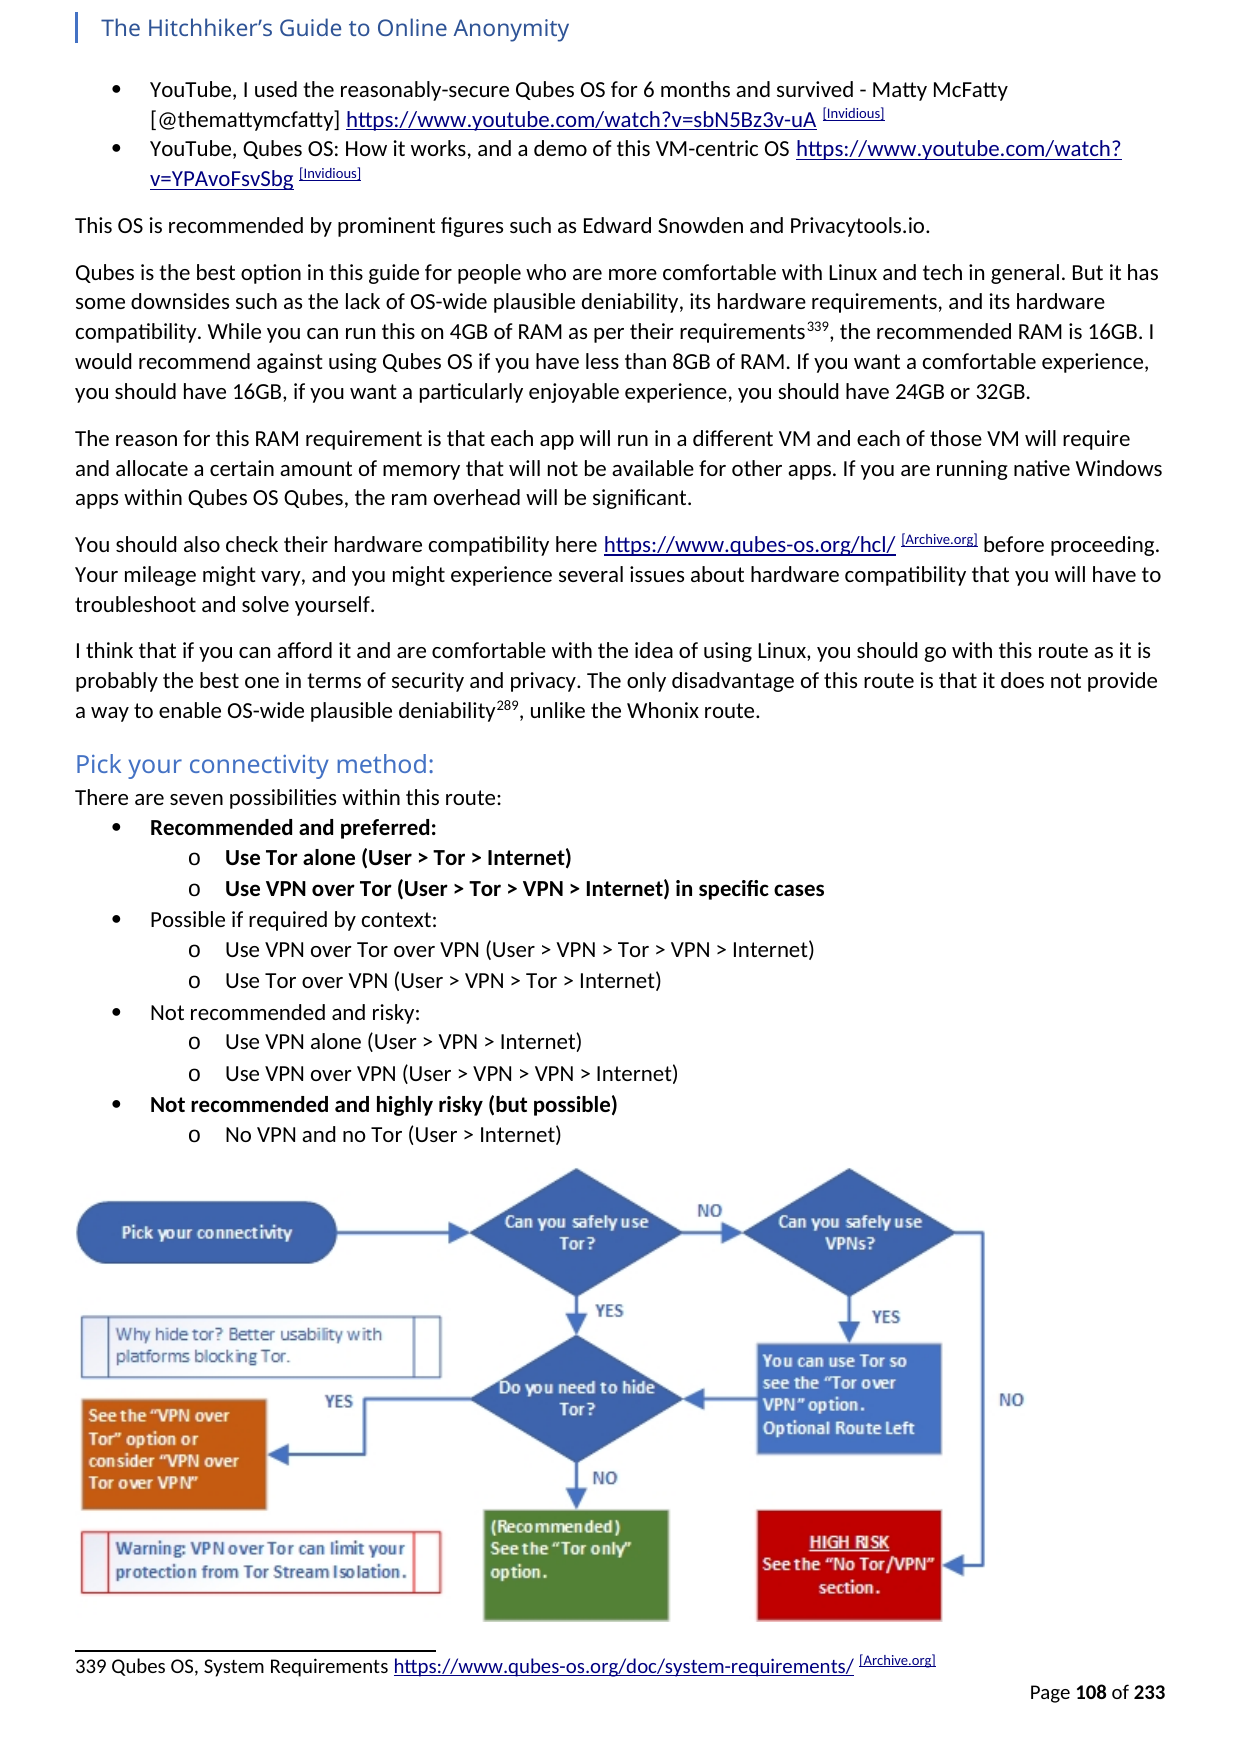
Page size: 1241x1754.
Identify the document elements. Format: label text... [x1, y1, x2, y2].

list Use VPN over Tor (User > Tor > VPN > Internet) in specific cases [187, 874, 1165, 903]
list Use VPN alone (User > VPN > Internet) [187, 1027, 1165, 1057]
list Use VPN over VPN (User > VPN > VPN > Internet) [187, 1059, 1165, 1088]
picture [75, 1167, 1034, 1622]
text This OS is recommended by prominent figures such as Edward Snowden and Privacytools.io. [75, 211, 1165, 239]
list No VPN and no Tor (User > Internet) [187, 1120, 1165, 1149]
list YouTube, I used the reasonably-secure Qubes OS for 6 months and survived - Matty McFatty [@themattymcfatty] https://www.youtube.com/watch?v=sbN5Bz3v-uA [Invidious] [112, 75, 1165, 133]
list Possible if required by context: [112, 905, 1165, 933]
list Use Tor over VPN (User > VPN > Tor > Internet) [187, 966, 1165, 996]
list Not recommended and risky: [112, 998, 1165, 1026]
text I think that if you can afford it and are comfortable with the idea of using Linux, you should go with this route as it is probably the best one in terms of security and privacy. The only disadvantage of this route is that it does not provide a way to enable OS-wide plausible deniability289, unlike the Whonix route. [75, 636, 1165, 724]
text You should also check their hardware compatibility here https://www.qubes-os.org/hcl/ [Archive.org] before proceeding. Your mileage might vary, and you might experience several issues about hardware compatibility that you will have to troubleshoot and solve yourself. [75, 530, 1165, 618]
subtitle Pick your connectivity method: [75, 747, 1165, 781]
list Use VPN over Tor over VPN (User > VPN > Tor > VPN > Internet) [187, 935, 1165, 964]
list YouTube, Qubes OS: How it works, and a demo of this VM-centric OS https://www.youtube.com/watch?v=YPAvoFsvSbg [Invidious] [112, 134, 1165, 192]
text Qubes is the best option in this guide for people who are more comfortable with Linux and tech in general. But it has some downsides such as the lack of OS-wide plausible deniability, its hardware requirements, and its hardware compatibility. While you can run this on 4GB of RAM as per their requirements, the recommended RAM is 16GB. I would recommend against using Qubes OS if you have less than 8GB of RAM. If you want a comfortable experience, you should have 16GB, if you want a particularly enjoyable experience, you should have 24GB or 32GB. [75, 258, 1165, 405]
list Recommended and preferred: [112, 813, 1165, 841]
list Use Tor alone (User > Tor > Internet) [187, 843, 1165, 872]
list Not recommended and highly risky (but possible) [112, 1090, 1165, 1118]
text There are seven possibilities within this route: [75, 783, 1165, 811]
text Qubes OS, System Requirements https://www.qubes-os.org/doc/system-requirements/ [Archive.org] [75, 1651, 1165, 1679]
text The reason for this RAM requirement is that each app will run in a different VM and each of those VM will require and allocate a certain amount of memory that will not be available for other apps. If you are running native Windows apps within Qubes OS Qubes, the ram overhead will be significant. [75, 424, 1165, 512]
